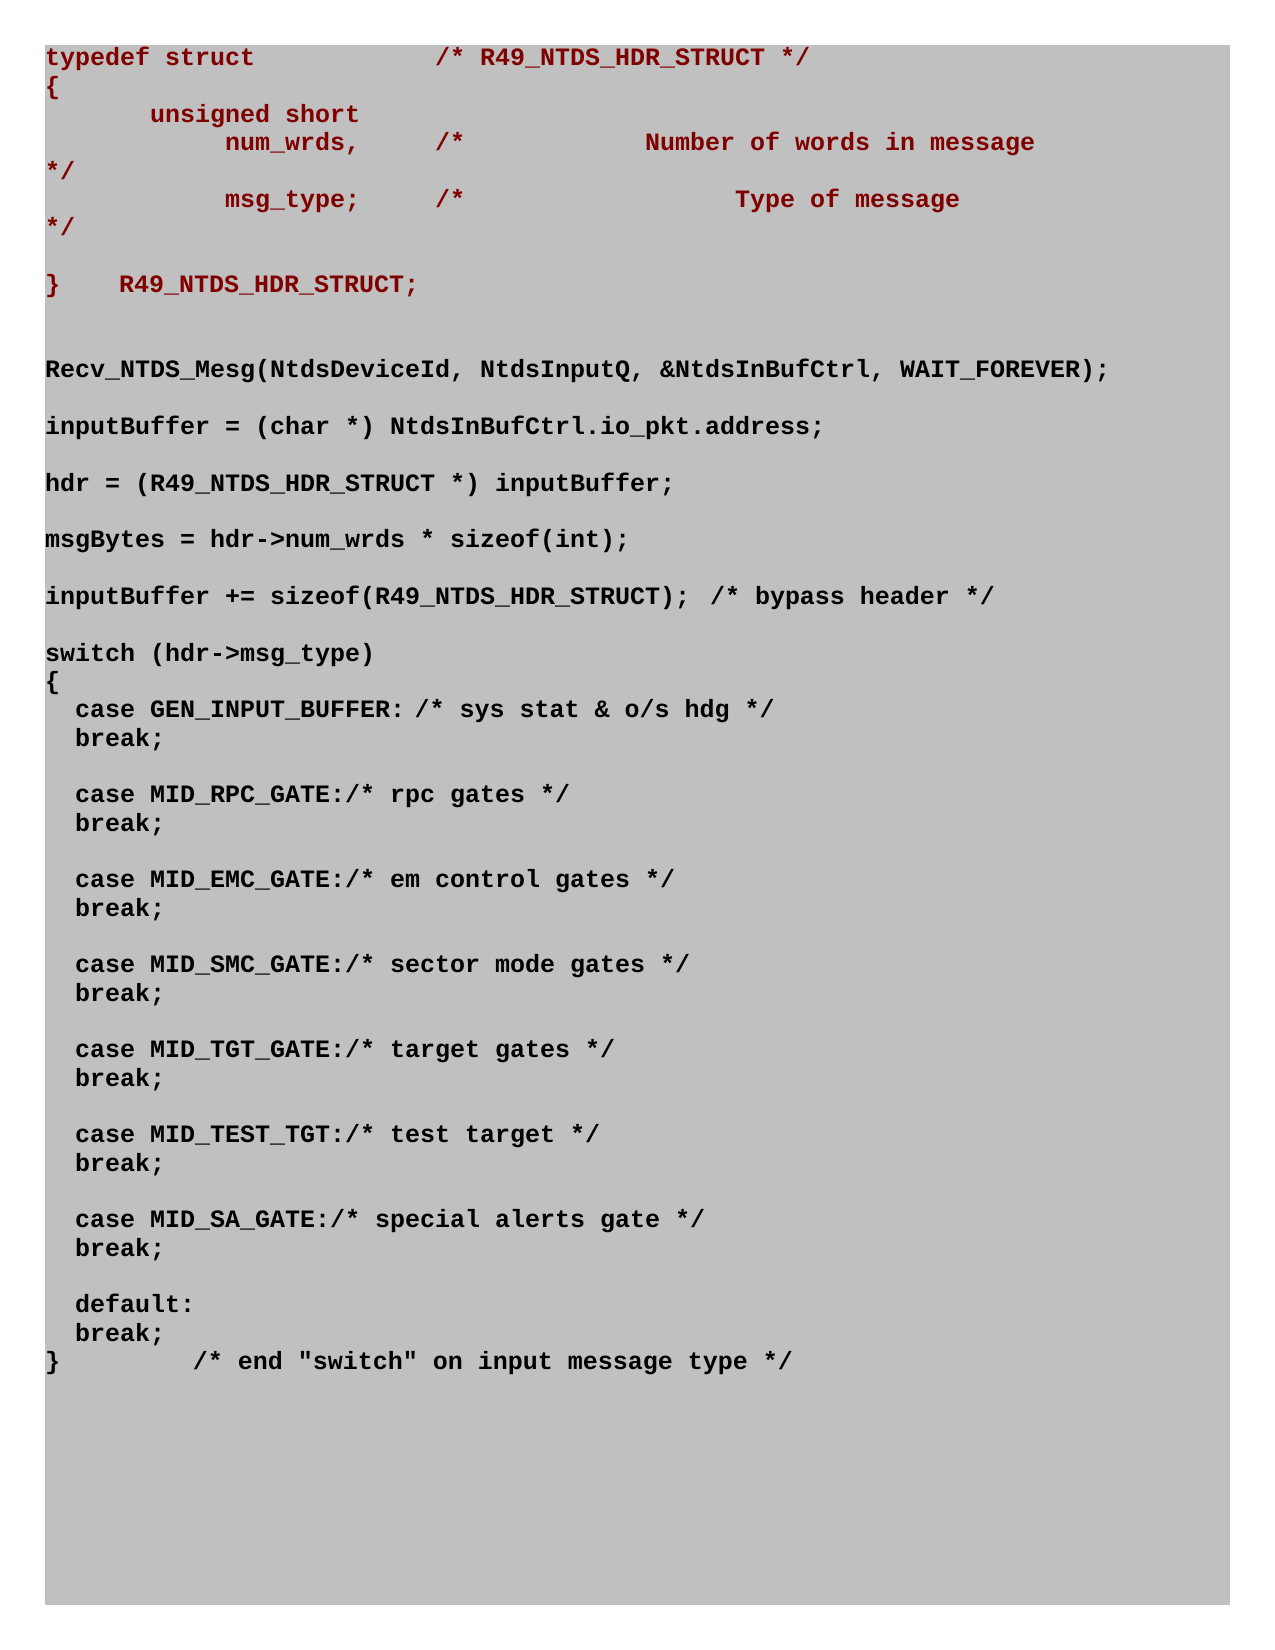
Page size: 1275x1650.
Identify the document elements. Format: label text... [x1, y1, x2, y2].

text break; [45, 1150, 1230, 1179]
text inputBuffer = (char *) NtdsInBufCtrl.io_pkt.address; [45, 414, 1230, 442]
text switch (hdr->msg_type) [45, 640, 1230, 669]
text msgBytes = hdr->num_wrds * sizeof(int); [45, 527, 1230, 555]
text Recv_NTDS_Mesg(NtdsDeviceId, NtdsInputQ, &NtdsInBufCtrl, WAIT_FOREVER); [45, 357, 1230, 385]
text msg_type; /* Type of message */ [45, 187, 1230, 243]
text break; [45, 1320, 1230, 1349]
text num_wrds, /* Number of words in message */ [45, 130, 1230, 187]
text break; [45, 1235, 1230, 1264]
text case GEN_INPUT_BUFFER: /* sys stat & o/s hdg */ [45, 697, 1230, 725]
text { [45, 73, 1230, 102]
text { [45, 669, 1230, 697]
text case MID_SMC_GATE:/* sector mode gates */ [45, 952, 1230, 980]
text case MID_TGT_GATE:/* target gates */ [45, 1037, 1230, 1065]
text hdr = (R49_NTDS_HDR_STRUCT *) inputBuffer; [45, 470, 1230, 499]
text break; [45, 725, 1230, 754]
text case MID_EMC_GATE:/* em control gates */ [45, 867, 1230, 895]
text } R49_NTDS_HDR_STRUCT; [45, 272, 1230, 300]
text break; [45, 1065, 1230, 1094]
text inputBuffer += sizeof(R49_NTDS_HDR_STRUCT); /* bypass header */ [45, 584, 1230, 612]
text break; [45, 895, 1230, 924]
text default: [45, 1292, 1230, 1320]
text break; [45, 810, 1230, 839]
text } /* end "switch" on input message type */ [45, 1349, 1230, 1377]
text typedef struct /* R49_NTDS_HDR_STRUCT */ [45, 45, 1230, 73]
text break; [45, 980, 1230, 1009]
text case MID_RPC_GATE:/* rpc gates */ [45, 782, 1230, 810]
text case MID_SA_GATE:/* special alerts gate */ [45, 1207, 1230, 1235]
text case MID_TEST_TGT:/* test target */ [45, 1122, 1230, 1150]
text unsigned short [45, 102, 1230, 130]
